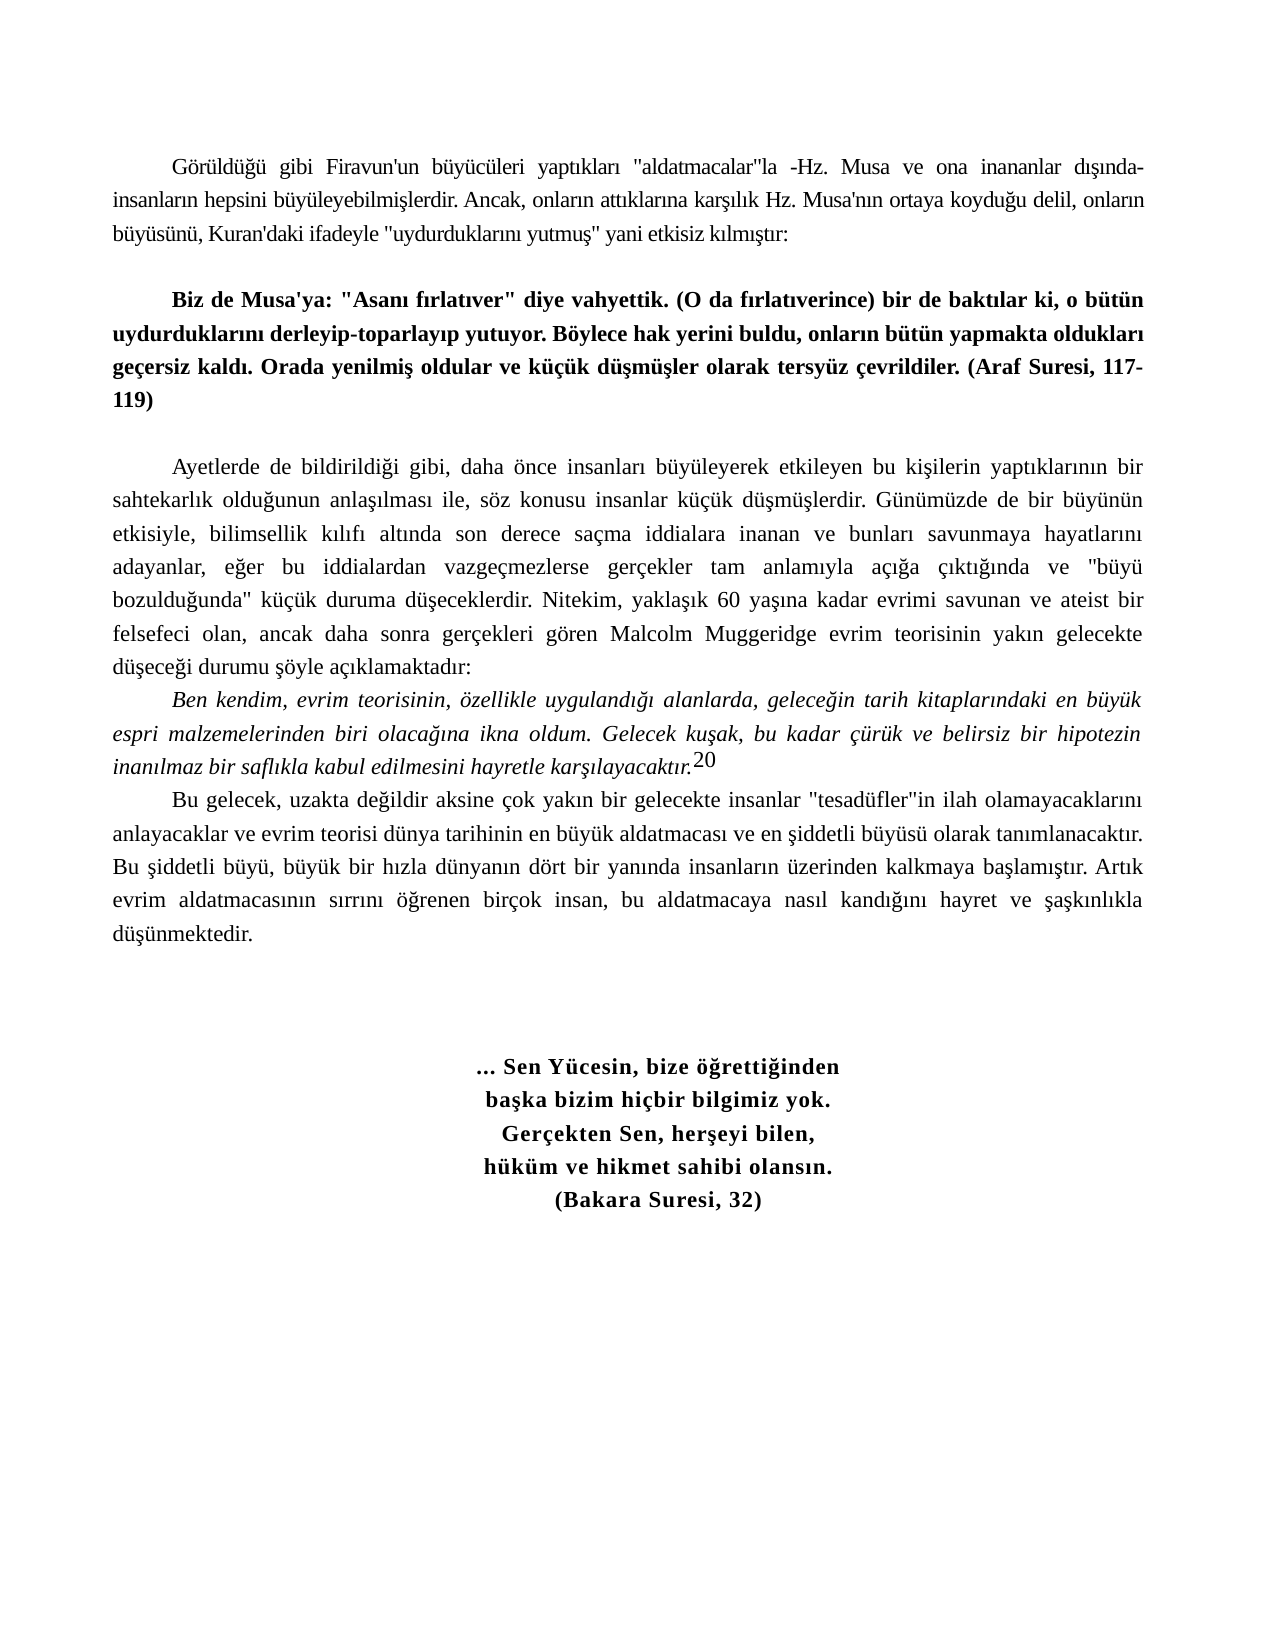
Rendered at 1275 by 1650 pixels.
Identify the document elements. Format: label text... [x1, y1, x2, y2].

text Gerçekten Sen, herşeyi bilen, [112, 1114, 1145, 1148]
text başka bizim hiçbir bilgimiz yok. [112, 1081, 1145, 1114]
text Ayetlerde de bildirildiği gibi, daha önce insanları büyüleyerek etkileyen bu kişilerin yaptıklarının bir sahtekarlık olduğunun anlaşılması ile, söz konusu insanlar küçük düşmüşlerdir. Günümüzde de bir büyünün etkisiyle, bilimsellik kılıfı altında son derece saçma iddialara inanan ve bunları savunmaya hayatlarını adayanlar, eğer bu iddialardan vazgeçmezlerse gerçekler tam anlamıyla açığa çıktığında ve "büyü bozulduğunda" küçük duruma düşeceklerdir. Nitekim, yaklaşık 60 yaşına kadar evrimi savunan ve ateist bir felsefeci olan, ancak daha sonra gerçekleri gören Malcolm Muggeridge evrim teorisinin yakın gelecekte düşeceği durumu şöyle açıklamaktadır: [112, 448, 1145, 681]
text Biz de Musa'ya: "Asanı fırlatıver" diye vahyettik. (O da fırlatıverince) bir de baktılar ki, o bütün uydurduklarını derleyip-toparlayıp yutuyor. Böylece hak yerini buldu, onların bütün yapmakta oldukları geçersiz kaldı. Orada yenilmiş oldular ve küçük düşmüşler olarak tersyüz çevrildiler. (Araf Suresi, 117-119) [112, 281, 1145, 414]
text ... Sen Yücesin, bize öğrettiğinden [112, 1048, 1145, 1081]
text (Bakara Suresi, 32) [112, 1181, 1145, 1214]
text hüküm ve hikmet sahibi olansın. [112, 1148, 1145, 1181]
text Görüldüğü gibi Firavun'un büyücüleri yaptıkları "aldatmacalar"la -Hz. Musa ve ona inananlar dışında- insanların hepsini büyüleyebilmişlerdir. Ancak, onların attıklarına karşılık Hz. Musa'nın ortaya koyduğu delil, onların büyüsünü, Kuran'daki ifadeyle "uydurduklarını yutmuş" yani etkisiz kılmıştır: [112, 148, 1145, 248]
text Bu gelecek, uzakta değildir aksine çok yakın bir gelecekte insanlar "tesadüfler"in ilah olamayacaklarını anlayacaklar ve evrim teorisi dünya tarihinin en büyük aldatmacası ve en şiddetli büyüsü olarak tanımlanacaktır. Bu şiddetli büyü, büyük bir hızla dünyanın dört bir yanında insanların üzerinden kalkmaya başlamıştır. Artık evrim aldatmacasının sırrını öğrenen birçok insan, bu aldatmacaya nasıl kandığını hayret ve şaşkınlıkla düşünmektedir. [112, 781, 1145, 948]
text Ben kendim, evrim teorisinin, özellikle uygulandığı alanlarda, geleceğin tarih kitaplarındaki en büyük espri malzemelerinden biri olacağına ikna oldum. Gelecek kuşak, bu kadar çürük ve belirsiz bir hipotezin inanılmaz bir saflıkla kabul edilmesini hayretle karşılayacaktır.20 [112, 681, 1145, 781]
